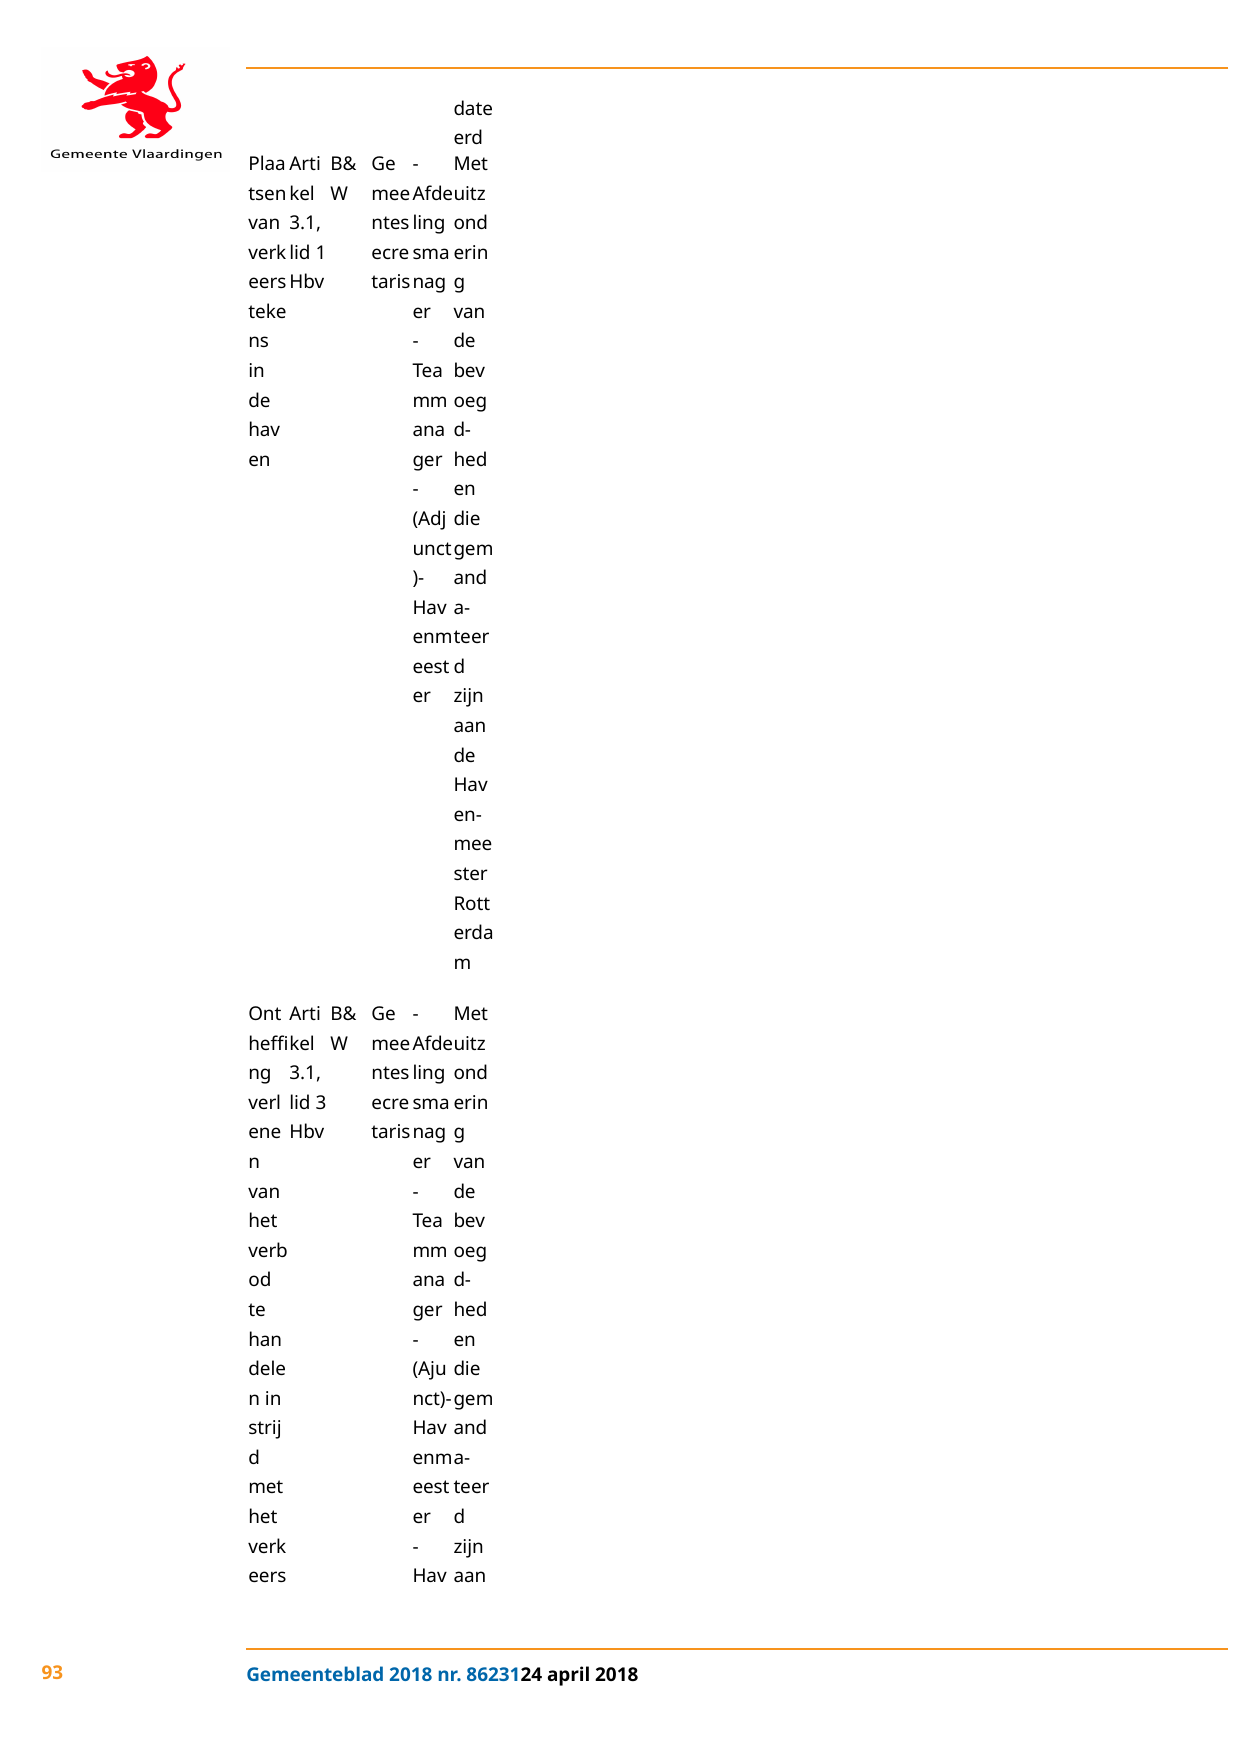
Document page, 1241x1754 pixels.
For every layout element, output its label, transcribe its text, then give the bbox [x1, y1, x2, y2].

table_cell [330, 95, 371, 150]
table_cell - Afdelingsmanager - Teammanager - (Ajunct)-Havenmeester - Hav [412, 1000, 453, 1588]
table_cell dateerd [453, 95, 494, 150]
table_cell [289, 975, 330, 1000]
table_cell [412, 95, 453, 150]
table_cell Artikel 3.1, lid 1 Hbv [289, 150, 330, 974]
table_cell [248, 95, 289, 150]
table_cell Met uitzondering van de bevoegd-heden die gemanda-teerd zijn aan [453, 1000, 494, 1588]
table_cell B&W [330, 1000, 371, 1588]
table_cell [371, 975, 412, 1000]
table_cell [371, 95, 412, 150]
picture [41, 47, 231, 172]
table_cell [330, 975, 371, 1000]
table_cell Gemeentesecretaris [371, 1000, 412, 1588]
table_cell [453, 975, 494, 1000]
table_cell Plaatsen van verkeerstekens in de haven [248, 150, 289, 974]
table_cell Artikel 3.1, lid 3 Hbv [289, 1000, 330, 1588]
table_cell [289, 95, 330, 150]
table_cell [412, 975, 453, 1000]
table_cell Ontheffing verlenen van het verbod te handelen in strijd met het verkeers [248, 1000, 289, 1588]
table_cell - Afdelingsmanager - Teammanager - (Adjunct)- Havenmeester [412, 150, 453, 974]
table_cell Met uitzondering van de bevoegd-heden die gemanda- teerd zijn aan de Haven- meester Rotterdam [453, 150, 494, 974]
table_cell B&W [330, 150, 371, 974]
table_cell Gemeentesecretaris [371, 150, 412, 974]
table_cell [248, 975, 289, 1000]
